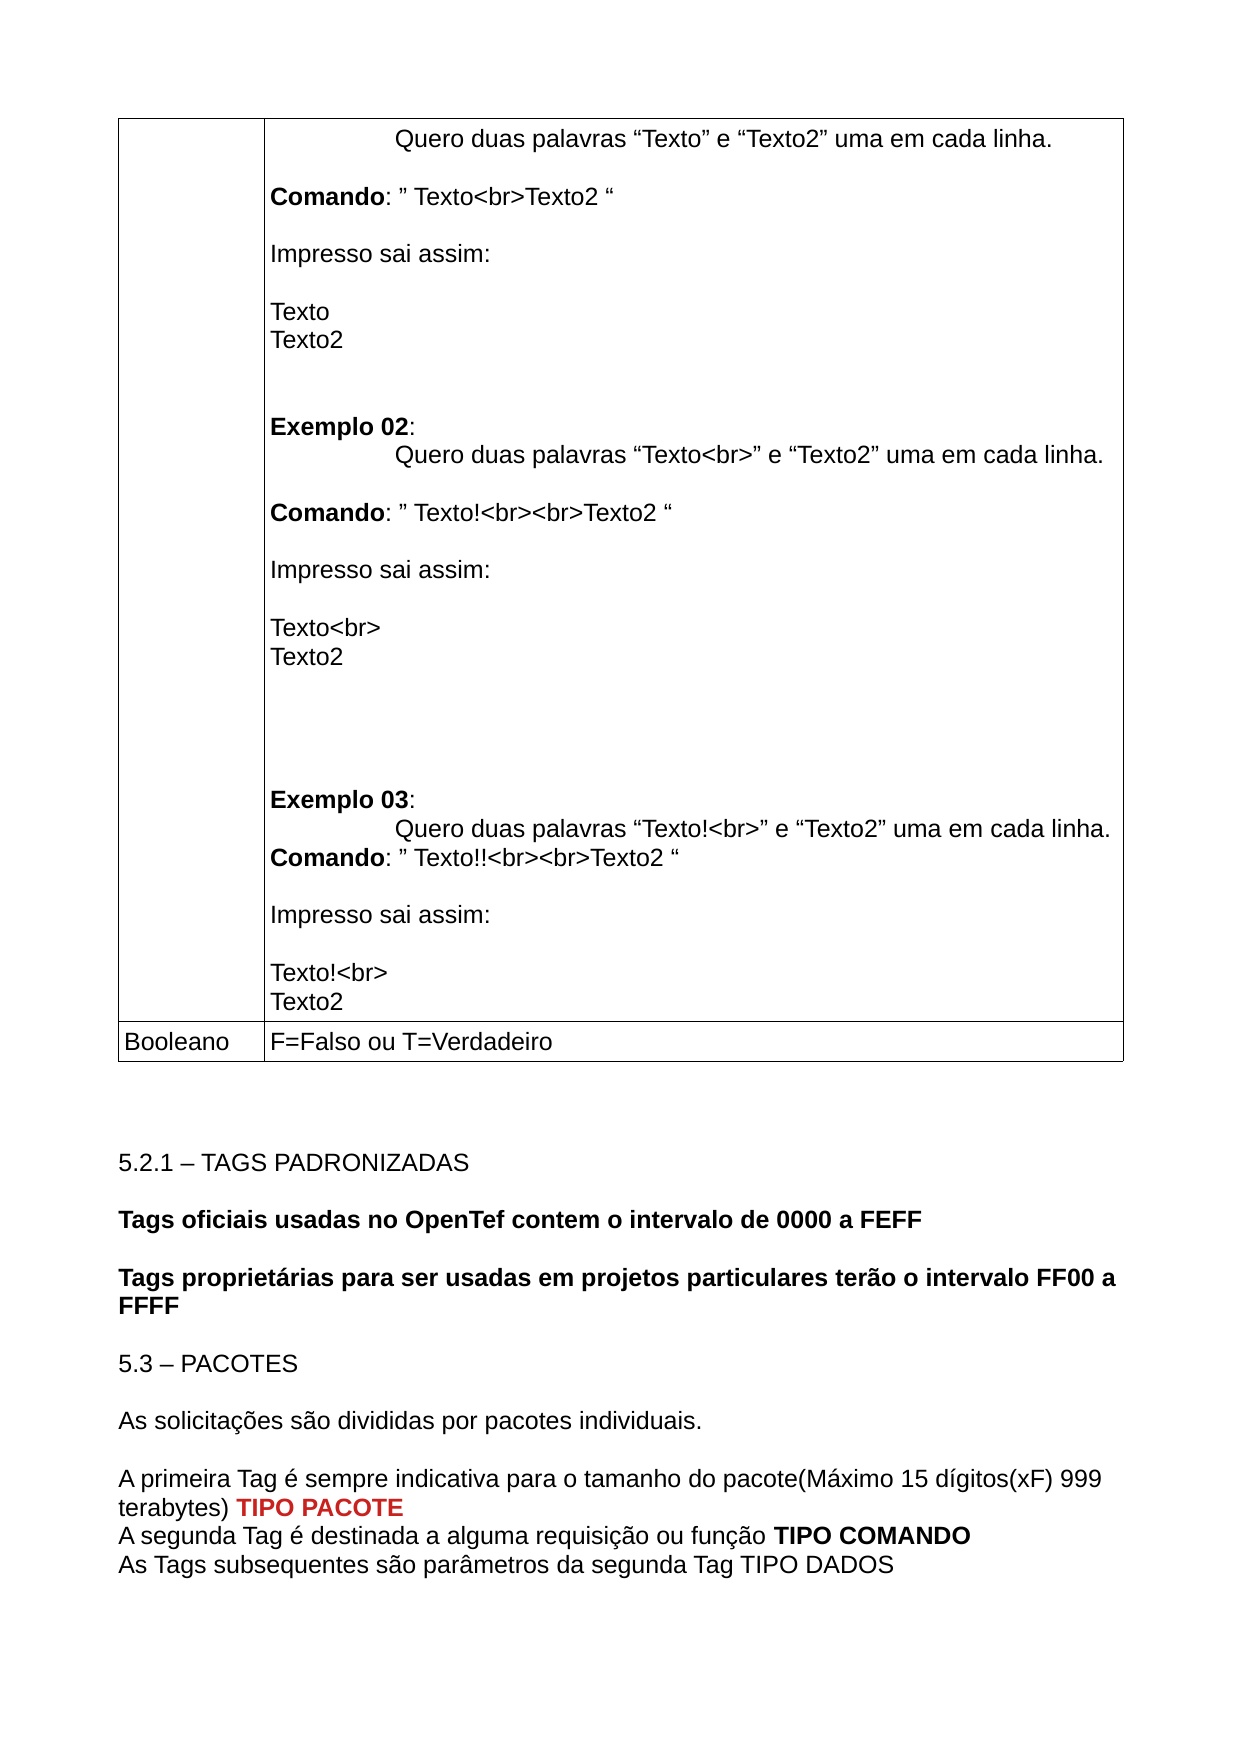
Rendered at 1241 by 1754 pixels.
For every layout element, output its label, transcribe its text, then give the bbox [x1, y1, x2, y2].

table_cell Quero duas palavras “Texto” e “Texto2” uma em cada linha. Comando: ” Texto<br>Texto2 “ Impresso sai assim: Texto Texto2 Exemplo 02: Quero duas palavras “Texto<br>” e “Texto2” uma em cada linha. Comando: ” Texto!<br><br>Texto2 “ Impresso sai assim: Texto<br> Texto2 Exemplo 03: Quero duas palavras “Texto!<br>” e “Texto2” uma em cada linha. Comando: ” Texto!!<br><br>Texto2 “ Impresso sai assim: Texto!<br> Texto2 [265, 119, 1123, 1021]
text A segunda Tag é destinada a alguma requisição ou função TIPO COMANDO [118, 1521, 1122, 1550]
table_cell [119, 119, 264, 1021]
table_cell F=Falso ou T=Verdadeiro [265, 1022, 1123, 1061]
text As Tags subsequentes são parâmetros da segunda Tag TIPO DADOS [118, 1550, 1122, 1579]
table_cell Booleano [119, 1022, 264, 1061]
text As solicitações são divididas por pacotes individuais. [118, 1406, 1122, 1435]
text 5.2.1 – TAGS PADRONIZADAS [118, 1148, 1122, 1176]
text Tags proprietárias para ser usadas em projetos particulares terão o intervalo FF00 a FFFF [118, 1263, 1122, 1320]
text Tags oficiais usadas no OpenTef contem o intervalo de 0000 a FEFF [118, 1205, 1122, 1234]
text 5.3 – PACOTES [118, 1349, 1122, 1378]
text A primeira Tag é sempre indicativa para o tamanho do pacote(Máximo 15 dígitos(xF) 999 terabytes) TIPO PACOTE [118, 1464, 1122, 1521]
